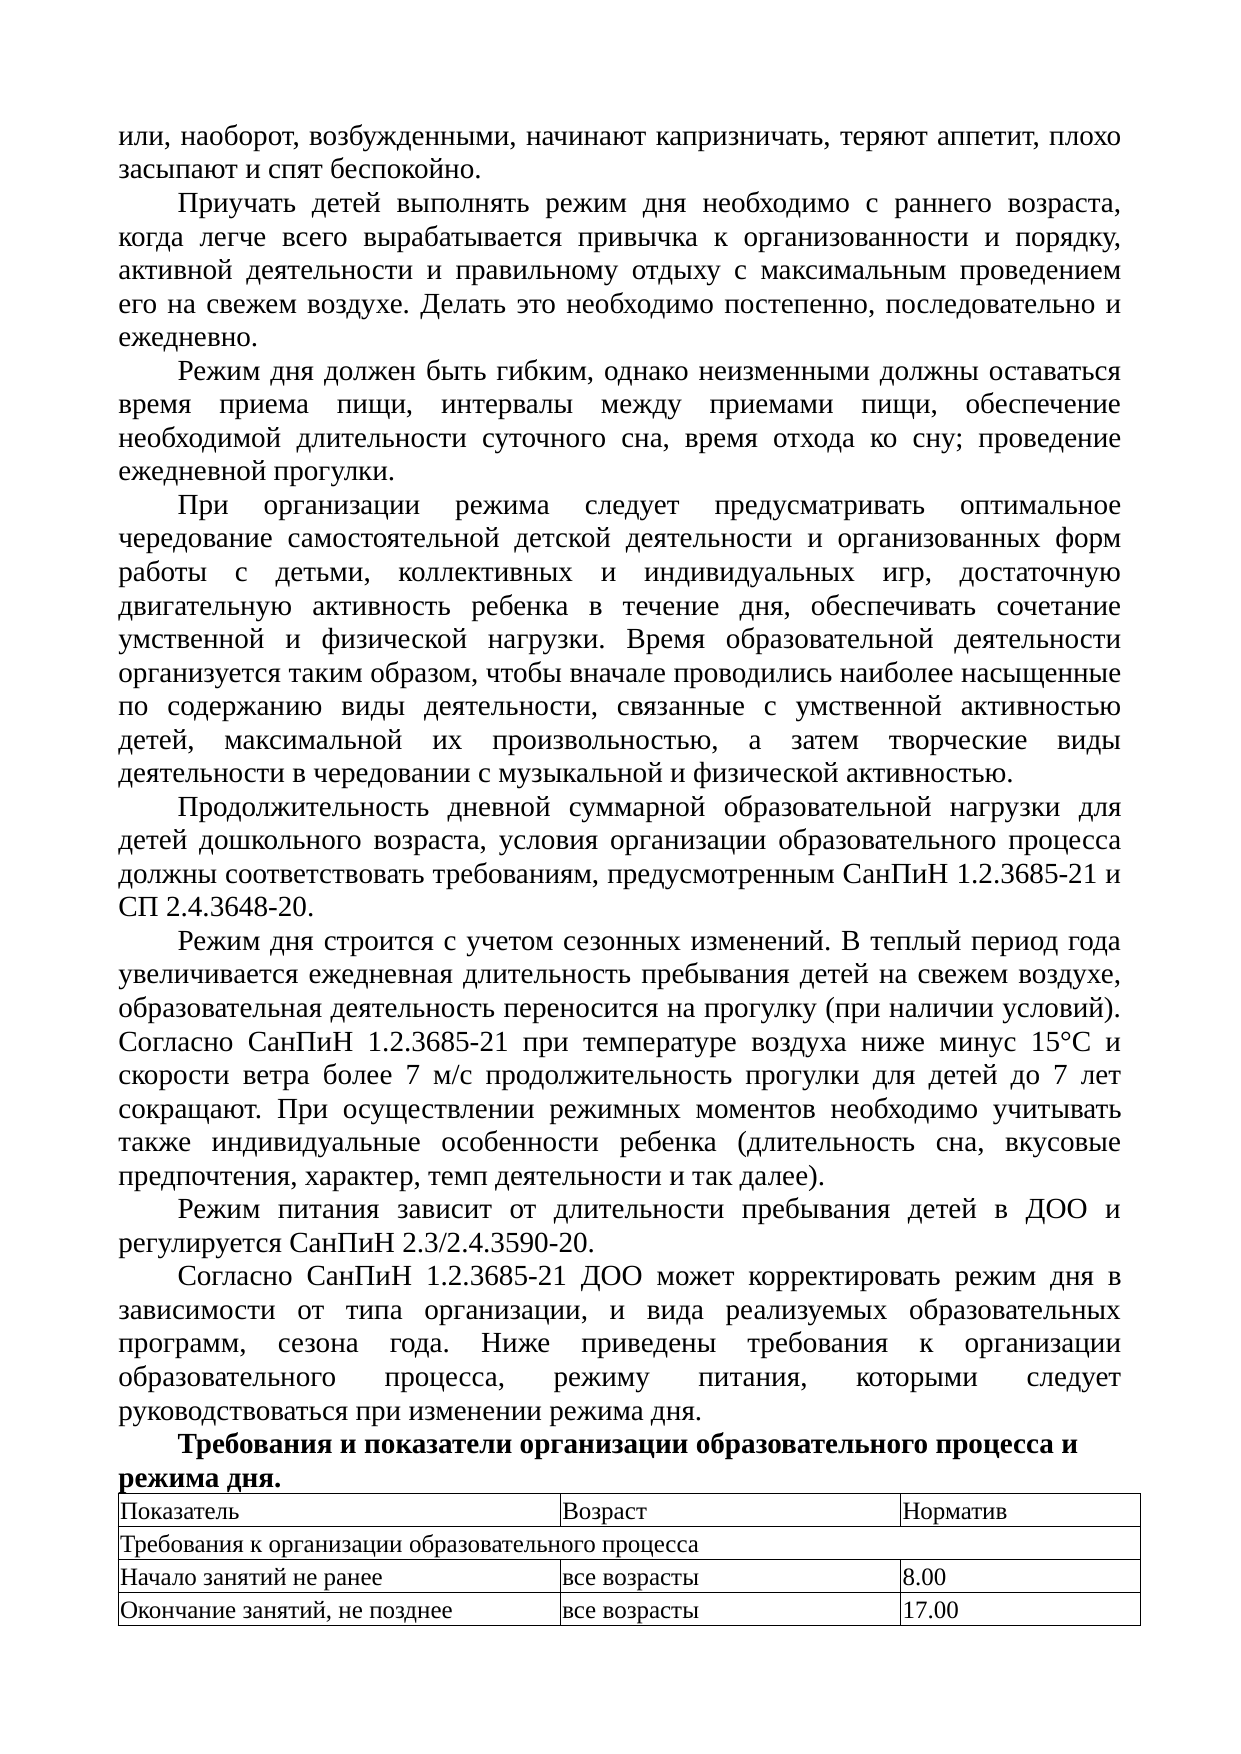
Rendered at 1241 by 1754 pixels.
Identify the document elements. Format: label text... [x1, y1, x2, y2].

text Требования и показатели организации образовательного процесса и режима дня. [118, 1426, 1122, 1493]
table_cell Окончание занятий, не позднее [119, 1593, 560, 1625]
table_cell Требования к организации образовательного процесса [119, 1527, 1140, 1559]
table_header Возраст [561, 1494, 900, 1526]
table_cell 17.00 [901, 1593, 1140, 1625]
text Режим дня строится с учетом сезонных изменений. В теплый период года увеличивается ежедневная длительность пребывания детей на свежем воздухе, образовательная деятельность переносится на прогулку (при наличии условий). Согласно СанПиН 1.2.3685-21 при температуре воздуха ниже минус 15°С и скорости ветра более 7 м/с продолжительность прогулки для детей до 7 лет сокращают. При осуществлении режимных моментов необходимо учитывать также индивидуальные особенности ребенка (длительность сна, вкусовые предпочтения, характер, темп деятельности и так далее). [118, 923, 1122, 1191]
text или, наоборот, возбужденными, начинают капризничать, теряют аппетит, плохо засыпают и спят беспокойно. [118, 118, 1122, 185]
table_cell Начало занятий не ранее [119, 1560, 560, 1592]
text При организации режима следует предусматривать оптимальное чередование самостоятельной детской деятельности и организованных форм работы с детьми, коллективных и индивидуальных игр, достаточную двигательную активность ребенка в течение дня, обеспечивать сочетание умственной и физической нагрузки. Время образовательной деятельности организуется таким образом, чтобы вначале проводились наиболее насыщенные по содержанию виды деятельности, связанные с умственной активностью детей, максимальной их произвольностью, а затем творческие виды деятельности в чередовании с музыкальной и физической активностью. [118, 487, 1122, 789]
text Приучать детей выполнять режим дня необходимо с раннего возраста, когда легче всего вырабатывается привычка к организованности и порядку, активной деятельности и правильному отдыху с максимальным проведением его на свежем воздухе. Делать это необходимо постепенно, последовательно и ежедневно. [118, 185, 1122, 353]
table_cell все возрасты [561, 1593, 900, 1625]
table_cell все возрасты [561, 1560, 900, 1592]
table_header Показатель [119, 1494, 560, 1526]
table_cell 8.00 [901, 1560, 1140, 1592]
text Режим дня должен быть гибким, однако неизменными должны оставаться время приема пищи, интервалы между приемами пищи, обеспечение необходимой длительности суточного сна, время отхода ко сну; проведение ежедневной прогулки. [118, 353, 1122, 487]
text Продолжительность дневной суммарной образовательной нагрузки для детей дошкольного возраста, условия организации образовательного процесса должны соответствовать требованиям, предусмотренным СанПиН 1.2.3685-21 и СП 2.4.3648-20. [118, 789, 1122, 923]
table_header Норматив [901, 1494, 1140, 1526]
text Согласно СанПиН 1.2.3685-21 ДОО может корректировать режим дня в зависимости от типа организации, и вида реализуемых образовательных программ, сезона года. Ниже приведены требования к организации образовательного процесса, режиму питания, которыми следует руководствоваться при изменении режима дня. [118, 1258, 1122, 1426]
text Режим питания зависит от длительности пребывания детей в ДОО и регулируется СанПиН 2.3/2.4.3590-20. [118, 1191, 1122, 1258]
